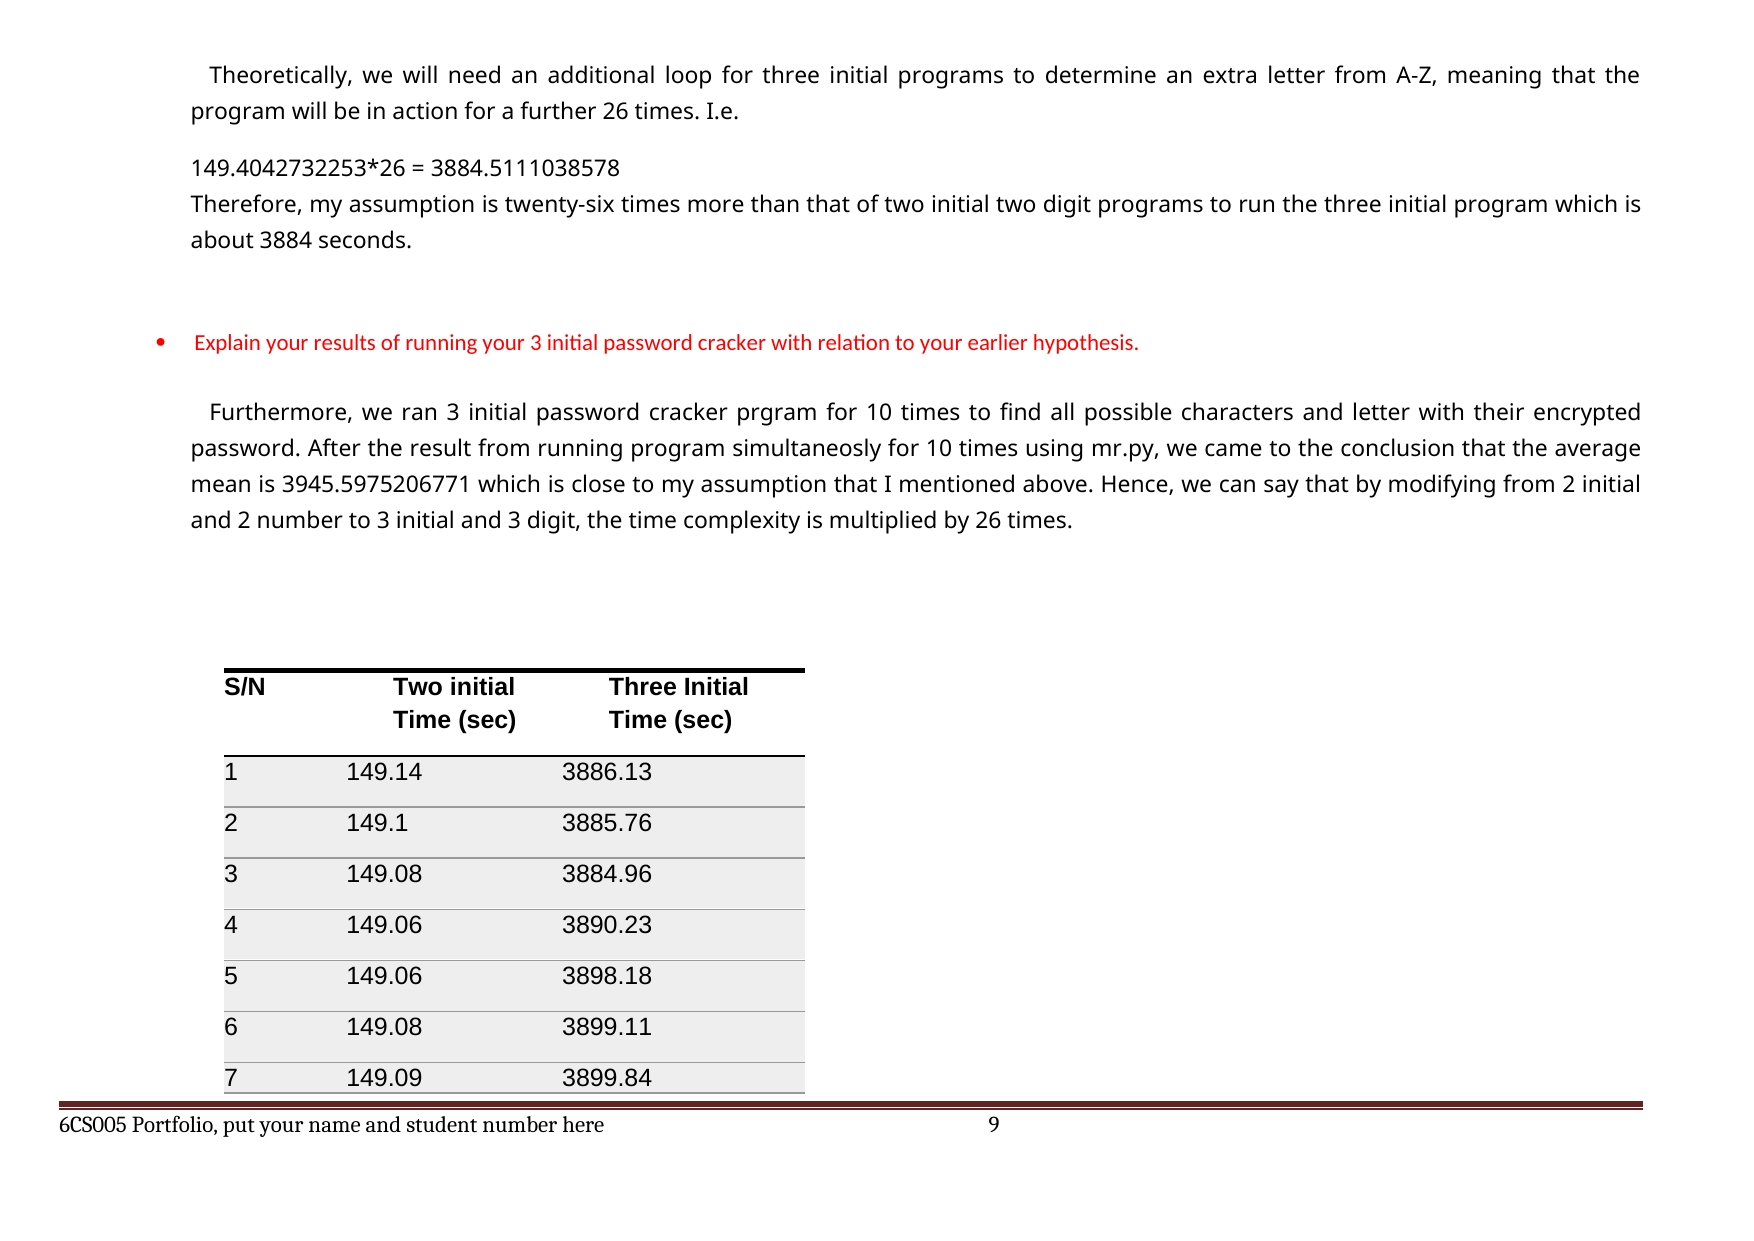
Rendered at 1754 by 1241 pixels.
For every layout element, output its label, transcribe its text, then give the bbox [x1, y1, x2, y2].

table_cell 3884.96 [562, 859, 805, 908]
table_cell 3885.76 [562, 808, 805, 857]
table_cell 3899.84 [562, 1063, 805, 1092]
table_cell 149.08 [346, 1012, 562, 1062]
table_cell 3886.13 [562, 757, 805, 806]
table_cell 4 [224, 910, 346, 959]
table_cell 149.06 [346, 961, 562, 1011]
table_cell 149.08 [346, 859, 562, 908]
table_cell 149.14 [346, 757, 562, 806]
list Furthermore, we ran 3 initial password cracker prgram for 10 times to find all possible characters and letter with their encrypted password. After the result from running program simultaneosly for 10 times using mr.py, we came to the conclusion that the average mean is 3945.5975206771 which is close to my assumption that I mentioned above. Hence, we can say that by modifying from 2 initial and 2 number to 3 initial and 3 digit, the time complexity is multiplied by 26 times. [190, 396, 1643, 535]
table_cell 1 [224, 757, 346, 806]
table_cell 6 [224, 1012, 346, 1062]
table_cell 149.1 [346, 808, 562, 857]
table_cell 3890.23 [562, 910, 805, 959]
text Theoretically, we will need an additional loop for three initial programs to determine an extra letter from A-Z, meaning that the program will be in action for a further 26 times. I.e. [190, 59, 1643, 126]
list Explain your results of running your 3 initial password cracker with relation to your earlier hypothesis. [157, 328, 1643, 356]
table_cell 3898.18 [562, 961, 805, 1011]
table_cell 5 [224, 961, 346, 1011]
list Therefore, my assumption is twenty-six times more than that of two initial two digit programs to run the three initial program which is about 3884 seconds. [190, 188, 1643, 255]
table_cell 7 [224, 1063, 346, 1092]
table_header Three Initial Time (sec) [562, 673, 805, 755]
table_cell 3 [224, 859, 346, 908]
table_cell 149.06 [346, 910, 562, 959]
table_cell 3899.11 [562, 1012, 805, 1062]
table_header S/N [224, 673, 346, 755]
list 149.4042732253*26 = 3884.5111038578 [190, 152, 1643, 183]
table_header Two initial Time (sec) [346, 673, 562, 755]
table_cell 149.09 [346, 1063, 562, 1092]
table_cell 2 [224, 808, 346, 857]
